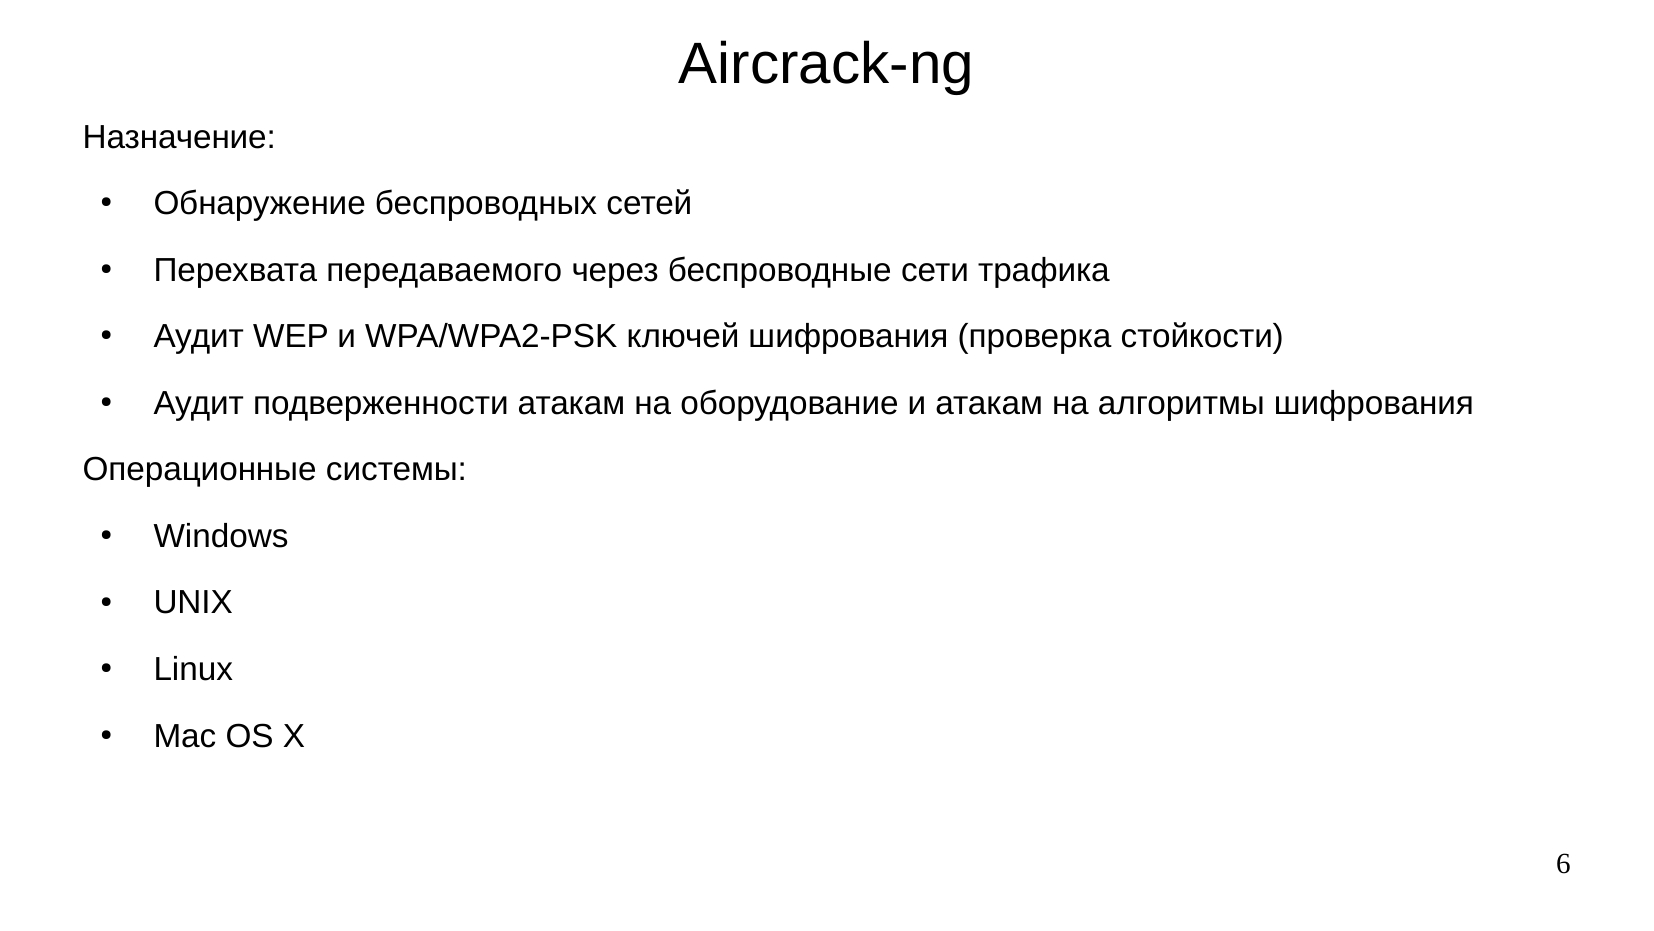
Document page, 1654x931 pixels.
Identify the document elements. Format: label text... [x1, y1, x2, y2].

list Назначение: Обнаружение беспроводных сетей Перехвата передаваемого через беспроводные сети трафика Аудит WEP и WPA/WPA2-PSK ключей шифрования (проверка стойкости) Аудит подверженности атакам на оборудование и атакам на алгоритмы шифрования Операционные системы: Windows UNIX Linux Mac OS X [82, 118, 1571, 857]
title Aircrack-ng [82, 30, 1571, 96]
